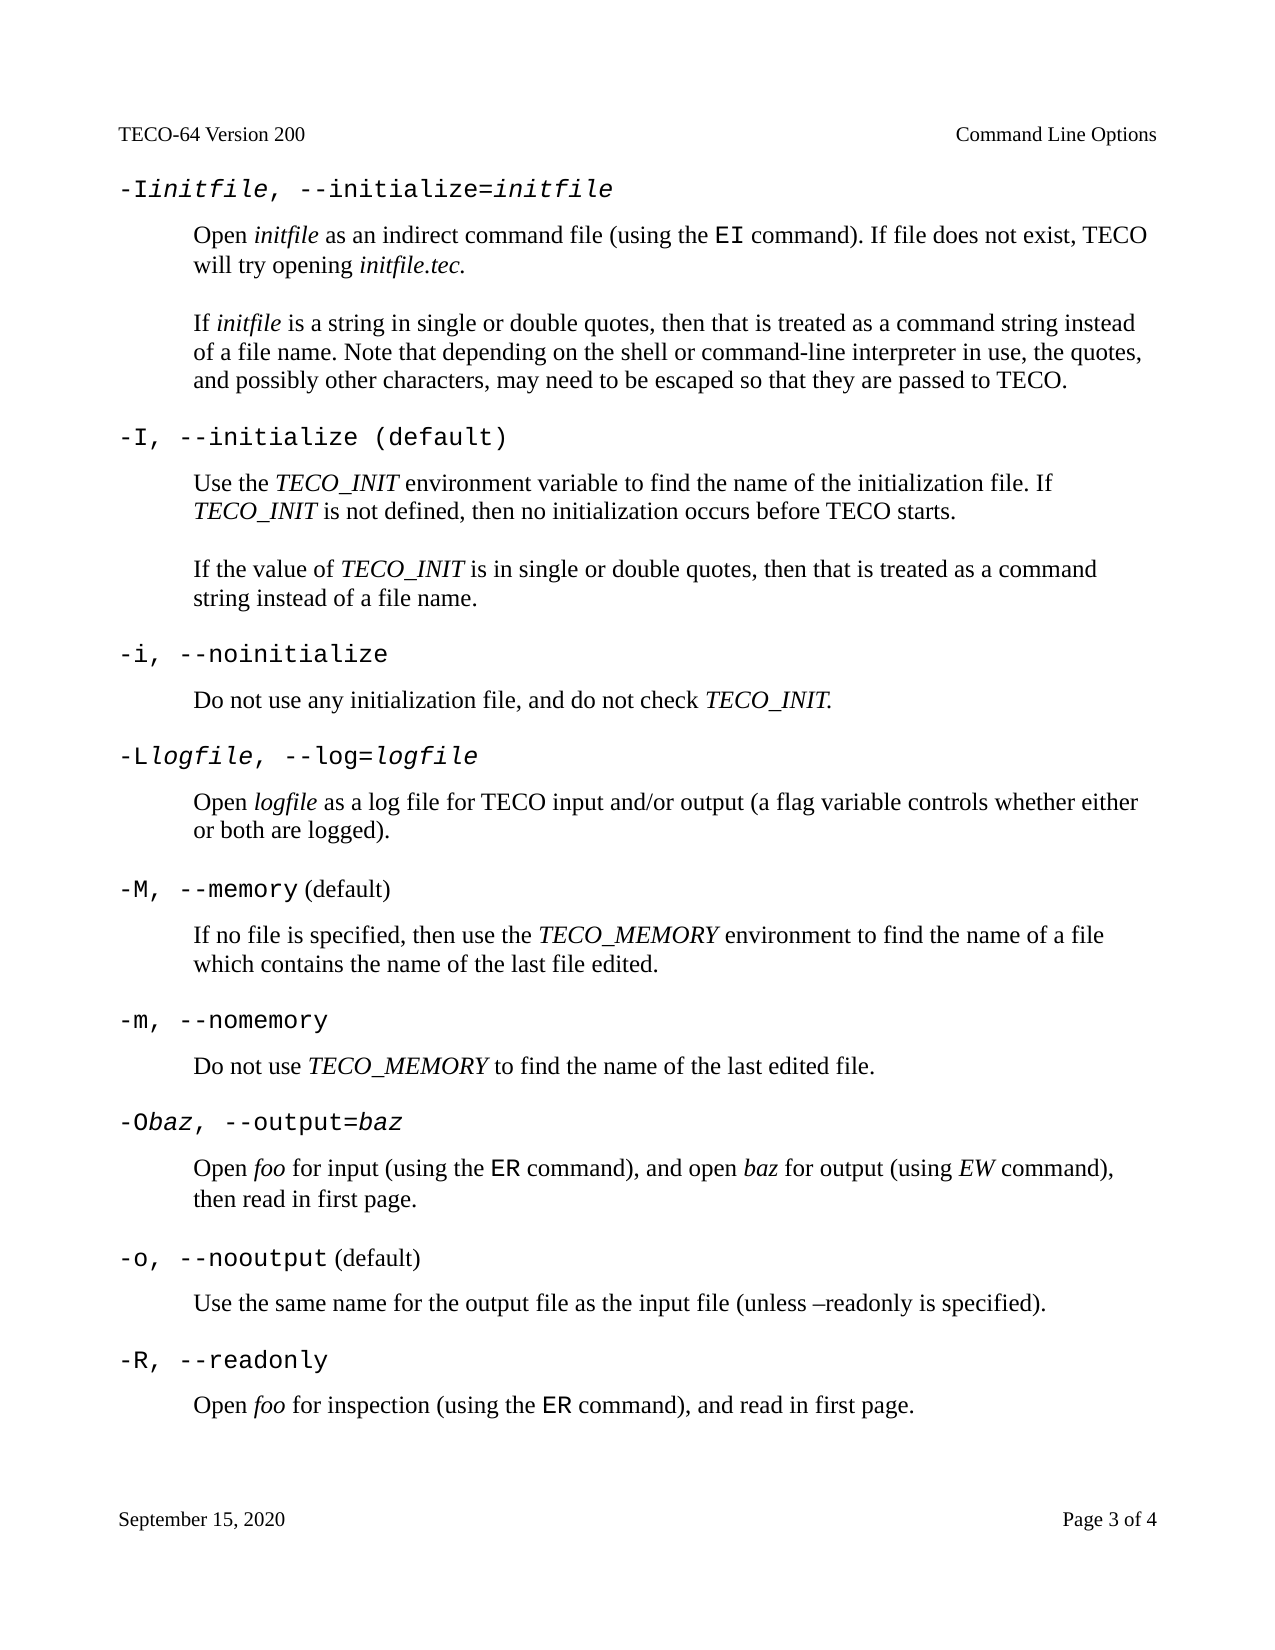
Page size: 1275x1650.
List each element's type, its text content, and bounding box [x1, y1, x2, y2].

text Open logfile as a log file for TECO input and/or output (a flag variable controls whether either or both are logged). [193, 787, 1157, 844]
text If no file is specified, then use the TECO_MEMORY environment to find the name of a file which contains the name of the last file edited. [193, 920, 1157, 978]
text Do not use TECO_MEMORY to find the name of the last edited file. [193, 1051, 1157, 1080]
text Open foo for inspection (using the ER command), and read in first page. [193, 1391, 1157, 1421]
text Open foo for input (using the ER command), and open baz for output (using EW command), then read in first page. [193, 1153, 1157, 1213]
text If initfile is a string in single or double quotes, then that is treated as a command string instead of a file name. Note that depending on the shell or command-line interpreter in use, the quotes, and possibly other characters, may need to be escaped so that they are passed to TECO. [193, 308, 1157, 394]
text -o, --nooutput (default) [118, 1243, 1157, 1273]
text -I, --initialize (default) [118, 424, 1157, 453]
text -m, --nomemory [118, 1008, 1157, 1036]
text -R, --readonly [118, 1347, 1157, 1376]
text Do not use any initialization file, and do not check TECO_INIT. [193, 685, 1157, 713]
text Open initfile as an indirect command file (using the EI command). If file does not exist, TECO will try opening initfile.tec. [193, 220, 1157, 279]
text -Obaz, --output=baz [118, 1110, 1157, 1138]
text If the value of TECO_INIT is in single or double quotes, then that is treated as a command string instead of a file name. [193, 554, 1157, 611]
text -i, --noinitialize [118, 641, 1157, 670]
text -Llogfile, --log=logfile [118, 743, 1157, 772]
text -M, --memory (default) [118, 874, 1157, 905]
text Use the same name for the output file as the input file (unless –readonly is specified). [193, 1288, 1157, 1317]
text Use the TECO_INIT environment variable to find the name of the initialization file. If TECO_INIT is not defined, then no initialization occurs before TECO starts. [193, 468, 1157, 525]
text -Iinitfile, --initialize=initfile [118, 176, 1157, 205]
